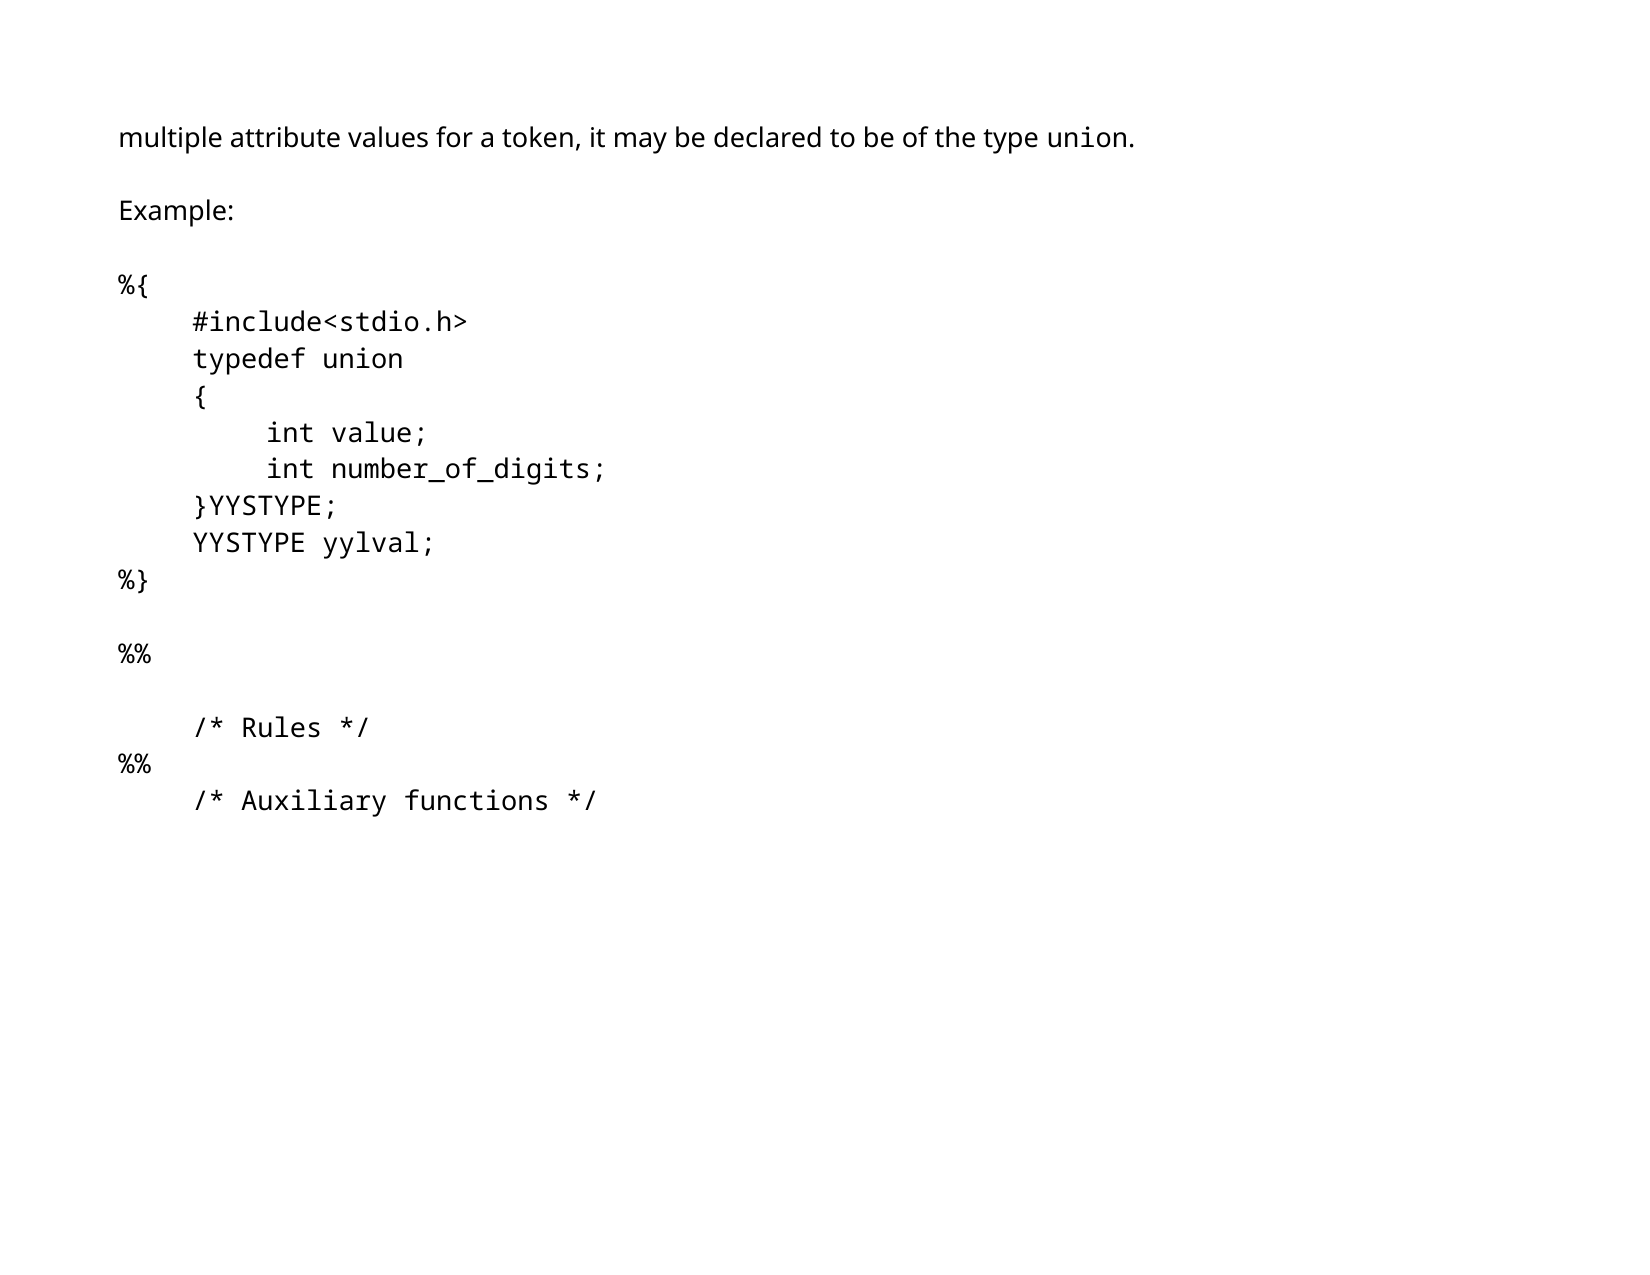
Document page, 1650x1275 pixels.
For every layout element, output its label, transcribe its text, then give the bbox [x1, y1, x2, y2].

text Example: [118, 192, 1532, 229]
text #include<stdio.h> [118, 302, 1532, 339]
text /* Rules */ [118, 708, 1532, 745]
text %} [118, 561, 1532, 597]
text %% [118, 745, 1532, 782]
text /* Auxiliary functions */ [118, 782, 1532, 819]
text %% [118, 634, 1532, 671]
text int number_of_digits; [118, 450, 1532, 487]
text }YYSTYPE; [118, 487, 1532, 524]
text typedef union [118, 339, 1532, 376]
text YYSTYPE yylval; [118, 524, 1532, 561]
text int value; [118, 413, 1532, 450]
text multiple attribute values for a token, it may be declared to be of the type union. [118, 118, 1532, 155]
text { [118, 376, 1532, 413]
text %{ [118, 266, 1532, 302]
